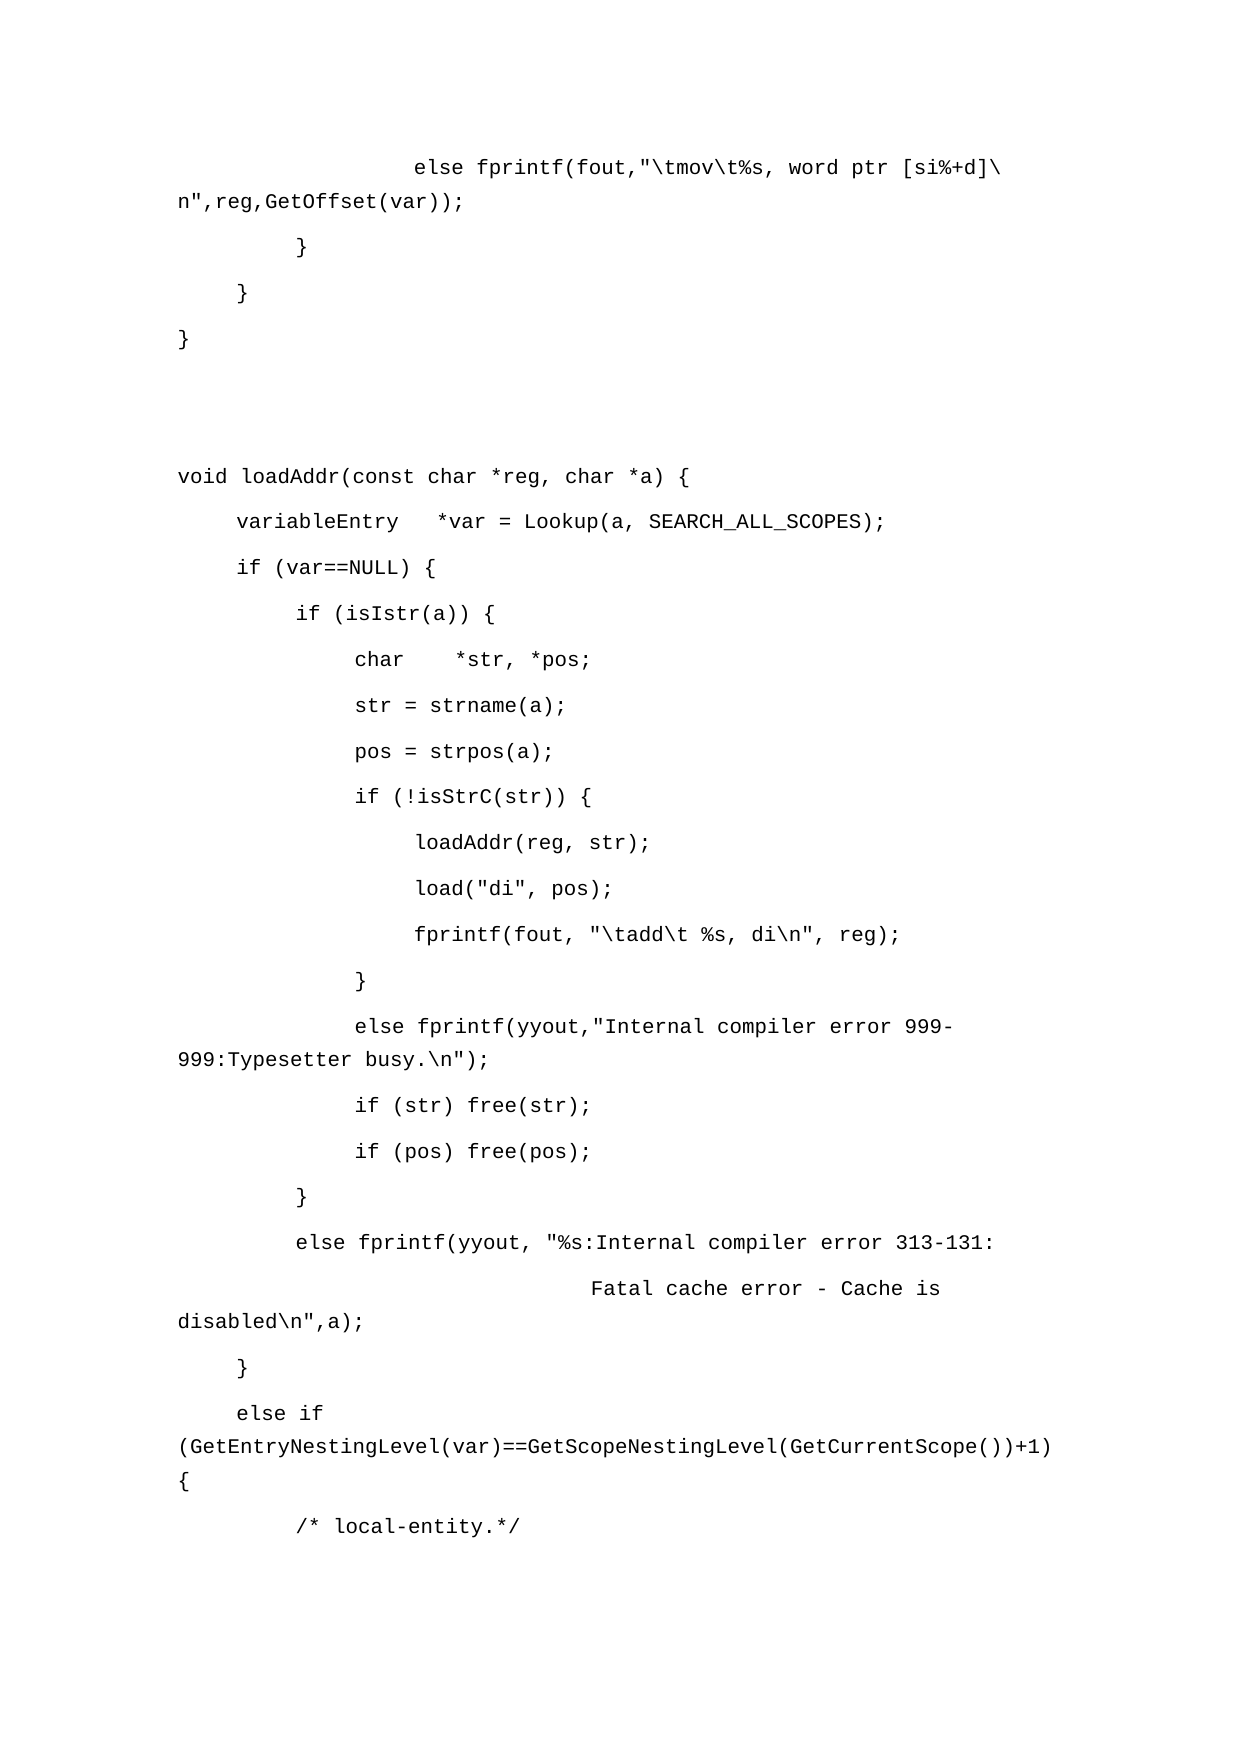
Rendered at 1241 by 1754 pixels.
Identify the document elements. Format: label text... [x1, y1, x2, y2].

text else if (GetEntryNestingLevel(var)==GetScopeNestingLevel(GetCurrentScope())+1){ [177, 1393, 1063, 1493]
text else fprintf(fout,"\tmov\t%s, word ptr [si%+d]\n",reg,GetOffset(var)); [177, 148, 1063, 214]
text } [177, 273, 1063, 306]
text if (pos) free(pos); [177, 1131, 1063, 1164]
text variableEntry *var = Lookup(a, SEARCH_ALL_SCOPES); [177, 502, 1063, 535]
text str = strname(a); [177, 685, 1063, 718]
text pos = strpos(a); [177, 731, 1063, 764]
text } [177, 227, 1063, 260]
text } [177, 1348, 1063, 1381]
text else fprintf(yyout, "%s:Internal compiler error 313-131: [177, 1223, 1063, 1256]
text char *str, *pos; [177, 639, 1063, 673]
text if (!isStrC(str)) { [177, 777, 1063, 810]
text if (isIstr(a)) { [177, 593, 1063, 627]
text load("di", pos); [177, 868, 1063, 902]
text fprintf(fout, "\tadd\t %s, di\n", reg); [177, 914, 1063, 948]
text if (str) free(str); [177, 1085, 1063, 1118]
text loadAddr(reg, str); [177, 823, 1063, 856]
text } [177, 960, 1063, 993]
text if (var==NULL) { [177, 548, 1063, 581]
text /* local-entity.*/ [177, 1506, 1063, 1539]
text Fatal cache error - Cache is disabled\n",a); [177, 1268, 1063, 1335]
text else fprintf(yyout,"Internal compiler error 999-999:Typesetter busy.\n"); [177, 1006, 1063, 1073]
text } [177, 1177, 1063, 1210]
text } [177, 318, 1063, 352]
text void loadAddr(const char *reg, char *a) { [177, 456, 1063, 489]
